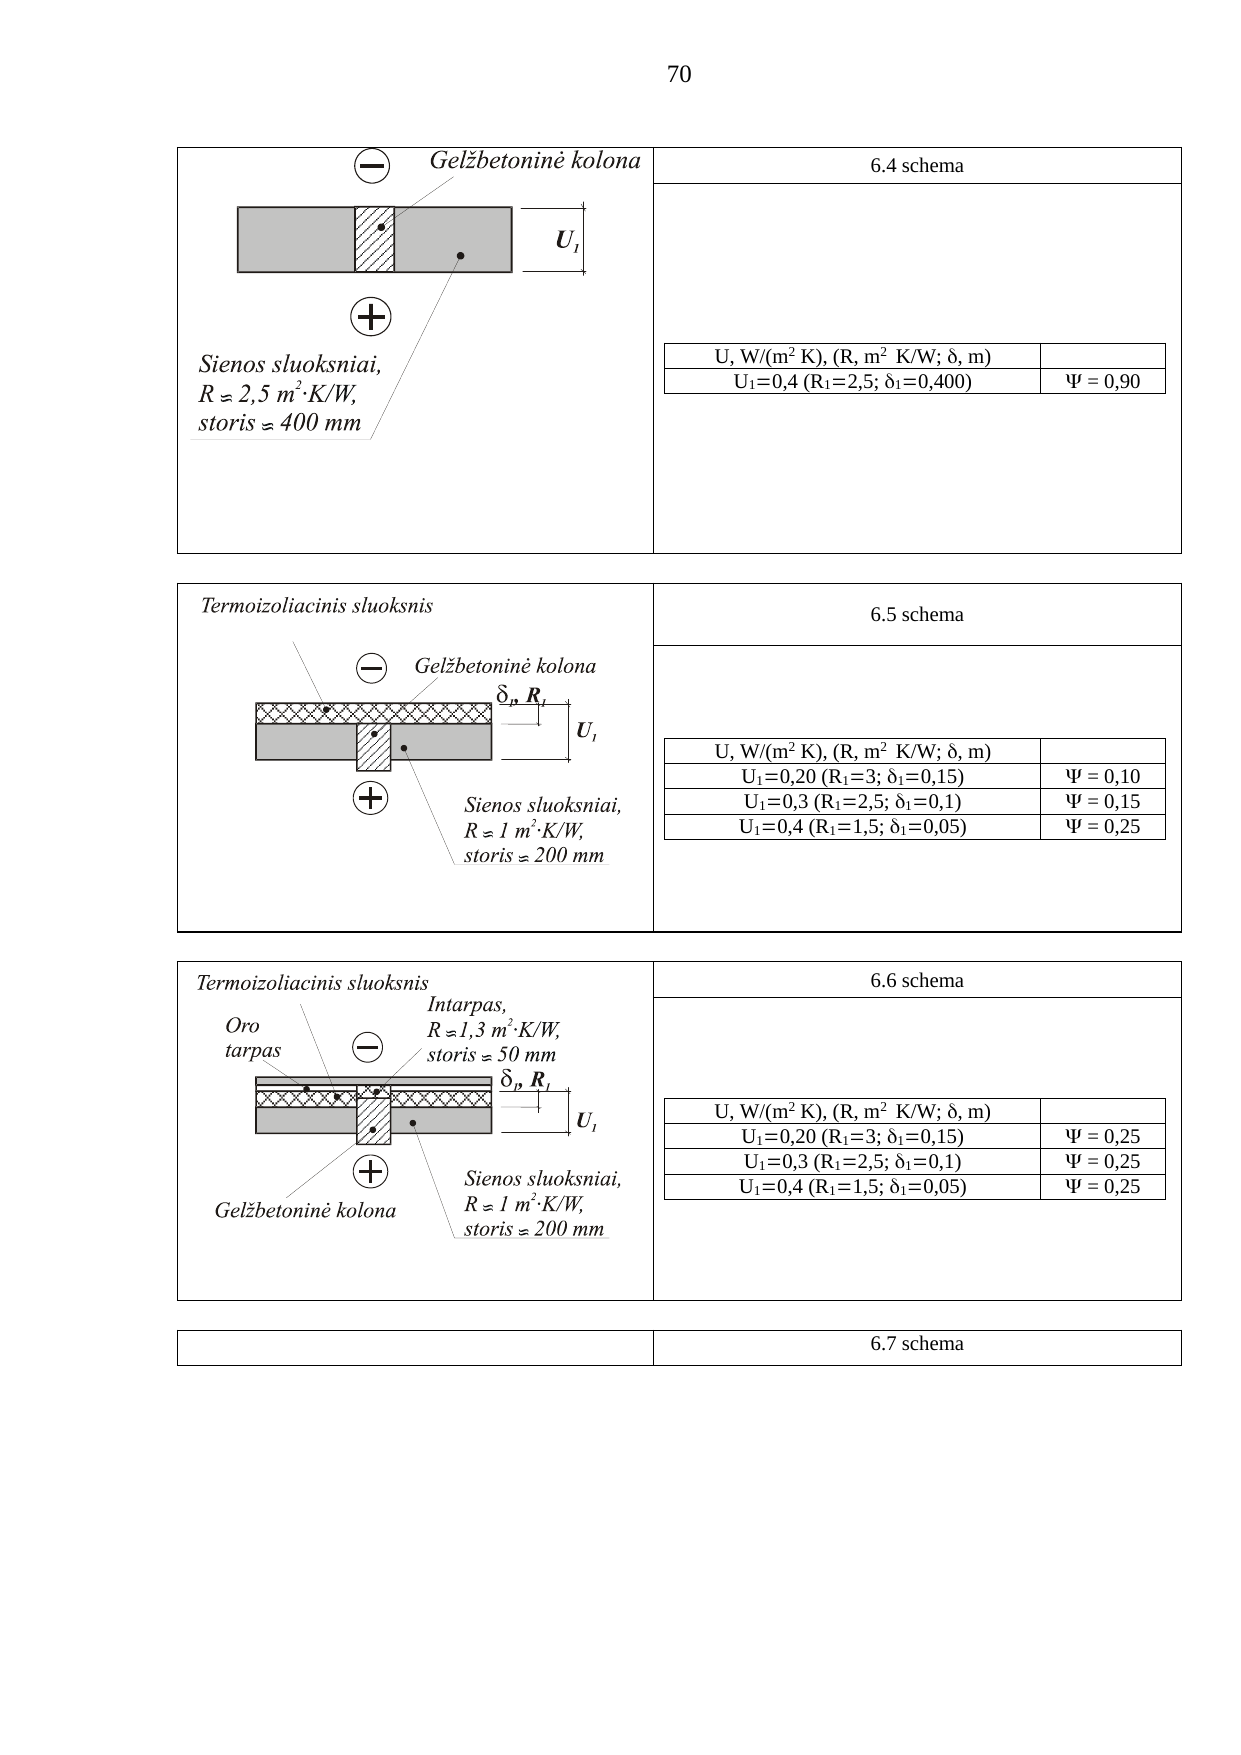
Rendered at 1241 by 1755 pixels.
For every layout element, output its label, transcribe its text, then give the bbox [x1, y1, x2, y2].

table_header U, W/(m2 K), (R, m2 K/W; d, m) [665, 1099, 1040, 1123]
table_cell [654, 998, 1181, 1300]
table_header 6.7 schema [654, 1331, 1181, 1365]
table_cell Y = 0,25 [1041, 1124, 1165, 1148]
table_header [1041, 344, 1165, 368]
table_cell U1=0,4 (R1=2,5; d1=0,400) [665, 369, 1040, 393]
table_cell [654, 184, 1181, 553]
table_cell Y = 0,10 [1041, 764, 1165, 788]
table_cell U1=0,3 (R1=2,5; d1=0,1) [665, 789, 1040, 813]
table_header U, W/(m2 K), (R, m2 K/W; d, m) [665, 344, 1040, 368]
table_header 6.4 schema [654, 148, 1181, 183]
table_cell U1=0,4 (R1=1,5; d1=0,05) [665, 1175, 1040, 1198]
table_header [178, 962, 653, 1300]
table_cell Y = 0,90 [1041, 369, 1165, 393]
table_cell U1=0,3 (R1=2,5; d1=0,1) [665, 1149, 1040, 1173]
table_cell Y = 0,25 [1041, 1149, 1165, 1173]
table_cell U1=0,20 (R1=3; d1=0,15) [665, 1124, 1040, 1148]
table_header [1041, 1099, 1165, 1123]
table_header [1041, 739, 1165, 763]
table_header [178, 148, 653, 553]
table_cell U1=0,4 (R1=1,5; d1=0,05) [665, 815, 1040, 838]
table_cell U1=0,20 (R1=3; d1=0,15) [665, 764, 1040, 788]
table_cell Y = 0,15 [1041, 789, 1165, 813]
table_header 6.6 schema [654, 962, 1181, 997]
table_cell Y = 0,25 [1041, 1175, 1165, 1198]
table_header [178, 584, 653, 931]
table_header [178, 1331, 653, 1365]
table_header [356, 149, 388, 182]
table_cell [654, 646, 1181, 931]
table_header 6.5 schema [654, 584, 1181, 645]
table_header U, W/(m2 K), (R, m2 K/W; d, m) [665, 739, 1040, 763]
table_cell Y = 0,25 [1041, 815, 1165, 838]
